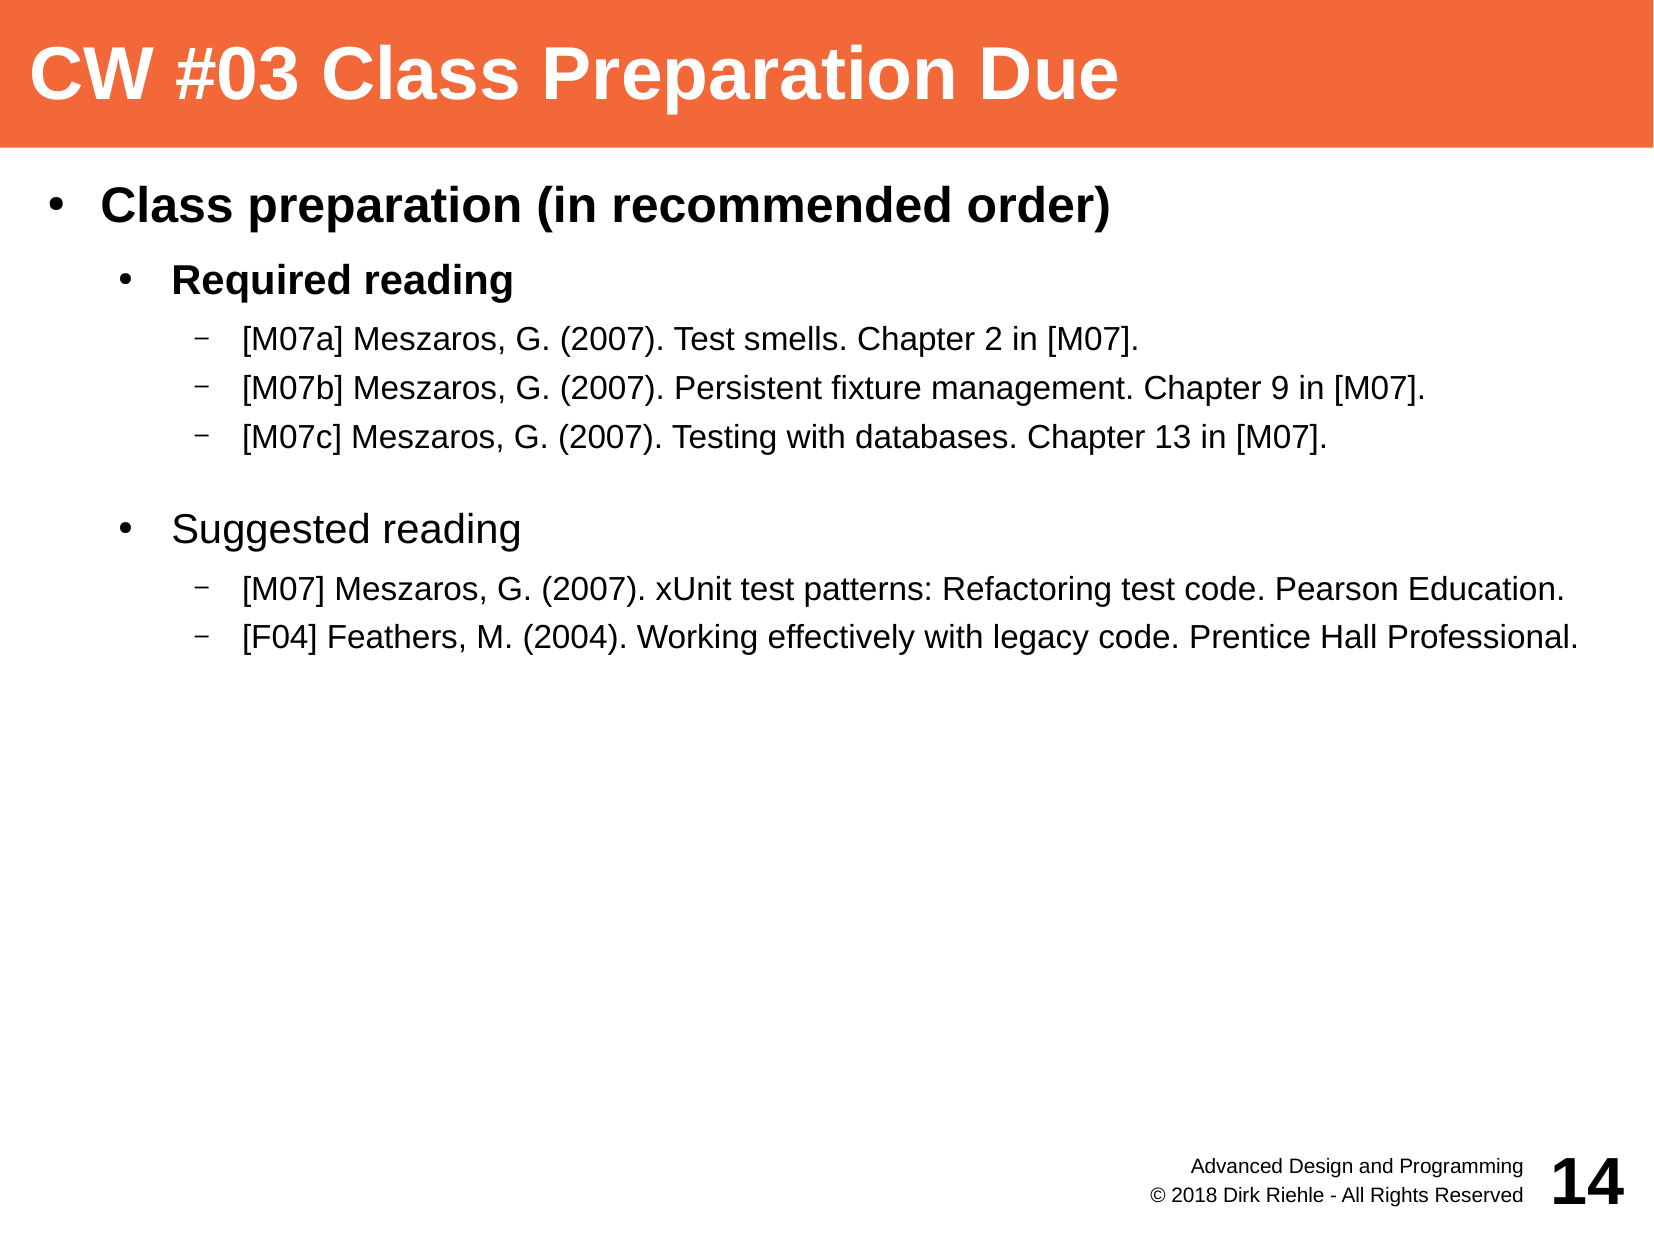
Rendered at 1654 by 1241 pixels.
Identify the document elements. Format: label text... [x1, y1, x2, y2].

list Class preparation (in recommended order) Required reading [M07a] Meszaros, G. (2007). Test smells. Chapter 2 in [M07]. [M07b] Meszaros, G. (2007). Persistent fixture management. Chapter 9 in [M07]. [M07c] Meszaros, G. (2007). Testing with databases. Chapter 13 in [M07]. Suggested reading [M07] Meszaros, G. (2007). xUnit test patterns: Refactoring test code. Pearson Education. [F04] Feathers, M. (2004). Working effectively with legacy code. Prentice Hall Professional. [29, 177, 1625, 1211]
title CW #03 Class Preparation Due [0, 0, 1654, 148]
